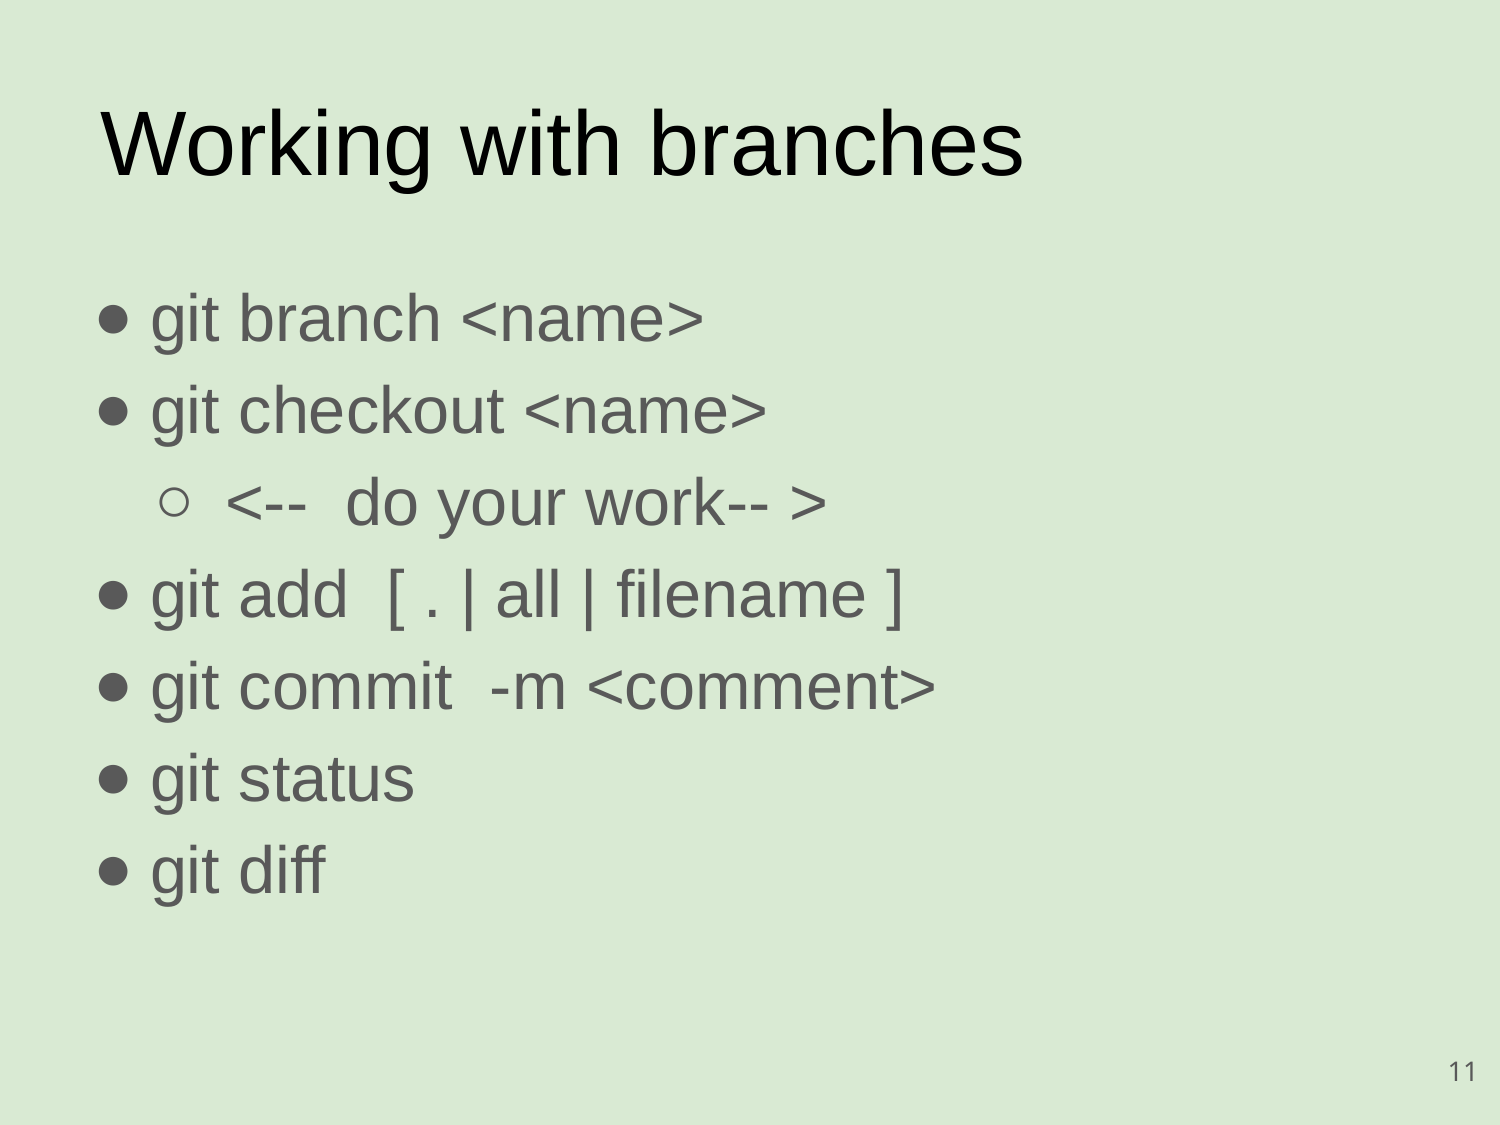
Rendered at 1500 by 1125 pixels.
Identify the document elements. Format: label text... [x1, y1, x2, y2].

title Working with branches [75, 44, 1425, 233]
slide_number [1403, 1038, 1494, 1125]
list git branch <name> git checkout <name> <-- do your work-- > git add [ . | all | filename ] git commit -m <comment> git status git diff [75, 263, 1425, 916]
